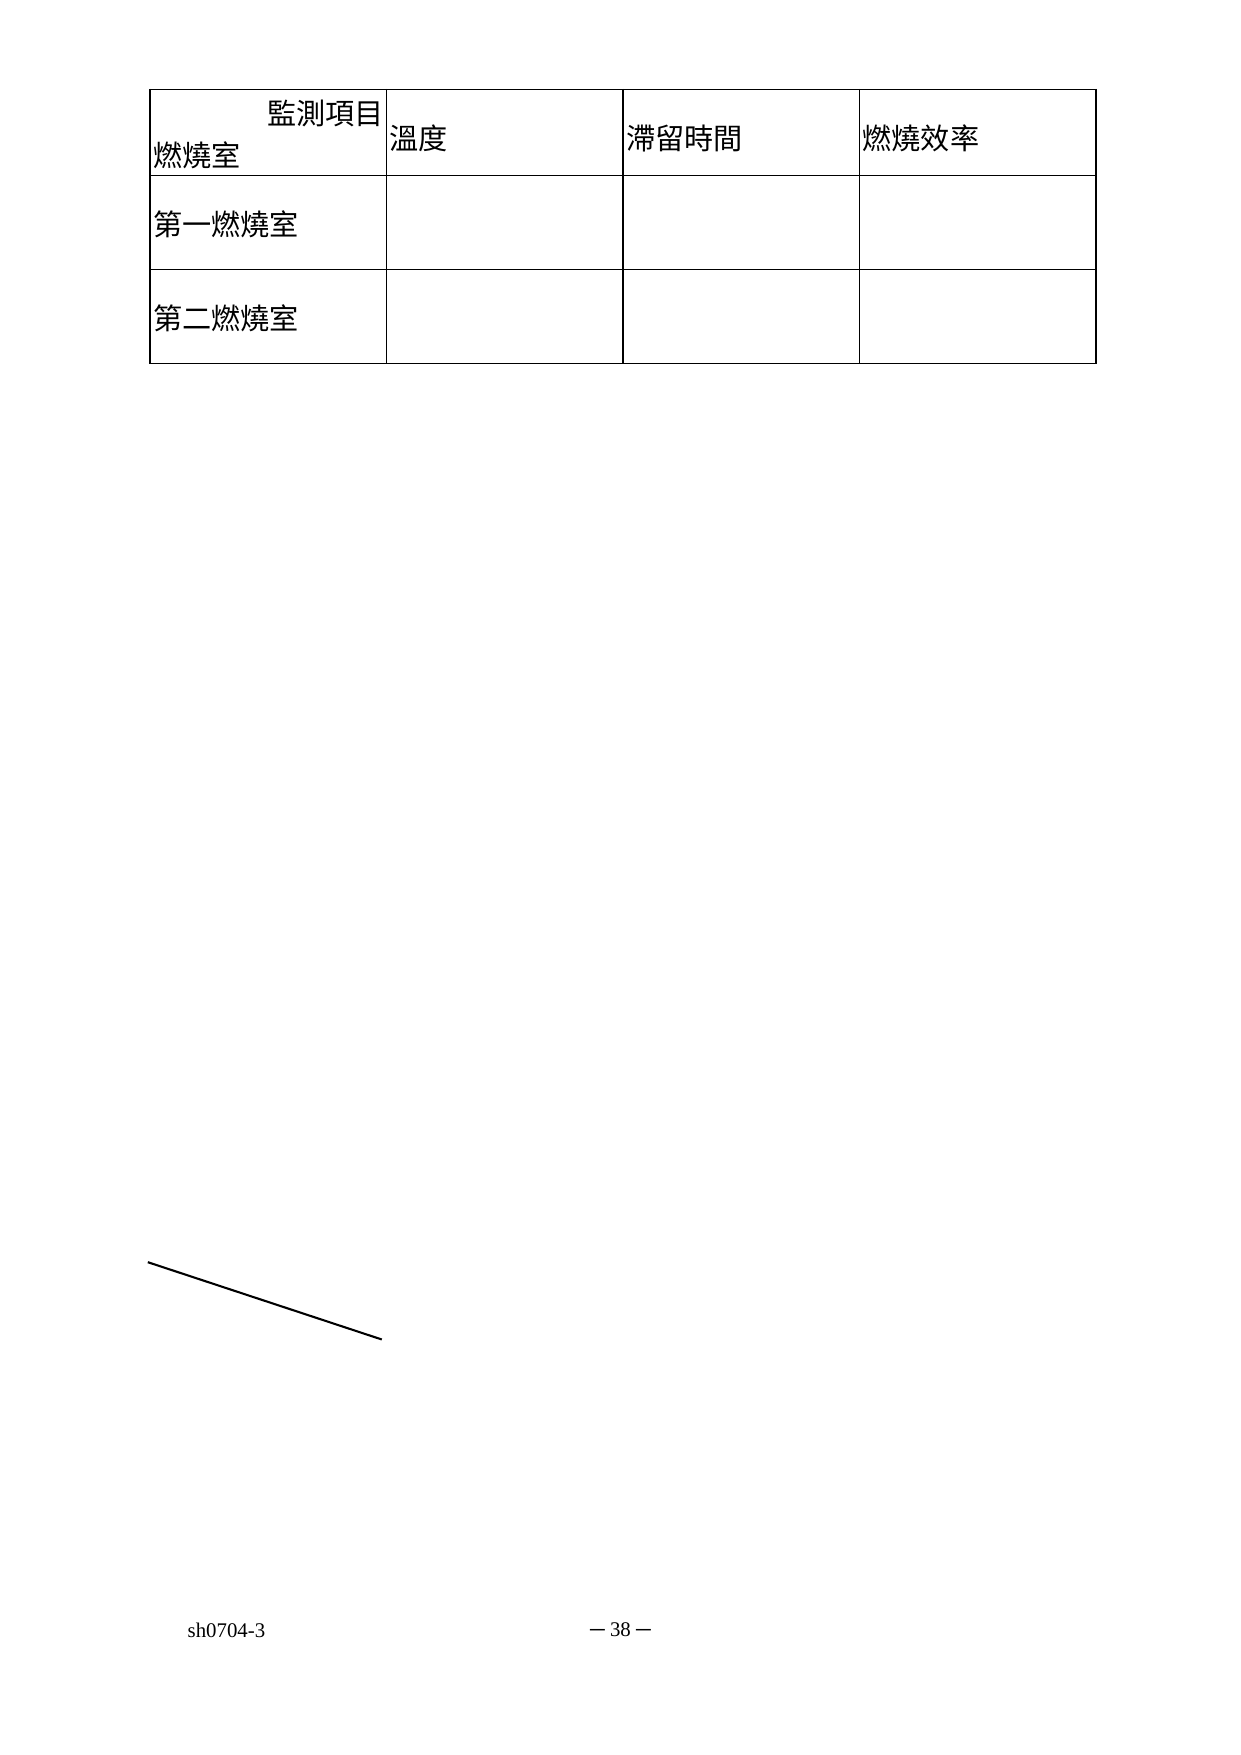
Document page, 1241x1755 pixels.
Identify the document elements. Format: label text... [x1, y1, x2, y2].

table_cell 第一燃燒室 [151, 176, 386, 269]
table_cell [624, 176, 859, 269]
table_cell [387, 270, 622, 362]
table_cell [624, 270, 859, 362]
table_cell [860, 270, 1095, 362]
table_header 燃燒效率 [860, 90, 1095, 175]
table_cell [387, 176, 622, 269]
table_cell 第二燃燒室 [151, 270, 386, 362]
table_header 滯留時間 [624, 90, 859, 175]
table_cell [860, 176, 1095, 269]
table_header 溫度 [387, 90, 622, 175]
table_header 監測項目 燃燒室 [151, 90, 386, 175]
